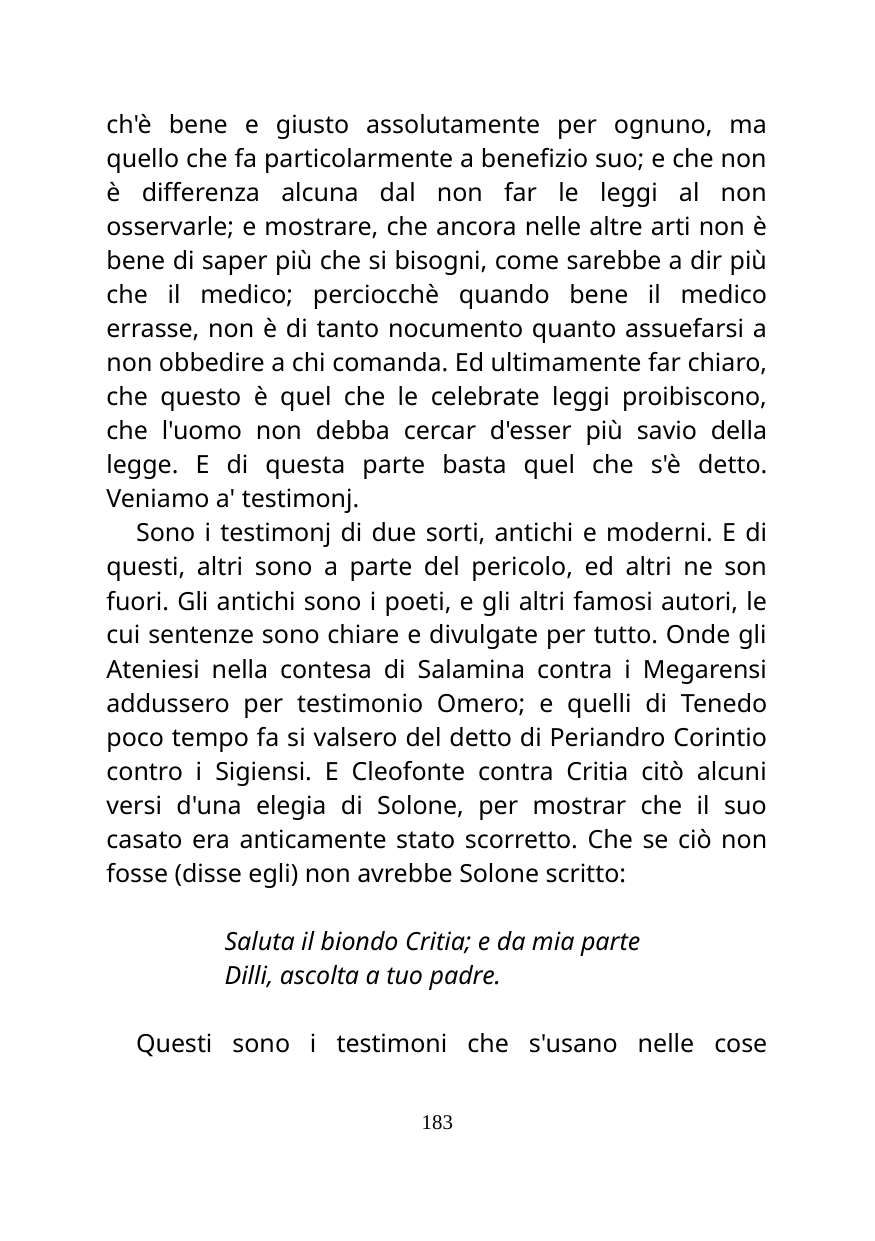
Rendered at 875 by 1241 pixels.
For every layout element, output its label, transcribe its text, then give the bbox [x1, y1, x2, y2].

text Saluta il biondo Critia; e da mia parte [106, 924, 768, 958]
text Questi sono i testimoni che s'usano nelle cose [106, 1026, 768, 1060]
text Dilli, ascolta a tuo padre. [106, 958, 768, 992]
text Sono i testimonj di due sorti, antichi e moderni. E di questi, altri sono a parte del pericolo, ed altri ne son fuori. Gli antichi sono i poeti, e gli altri famosi autori, le cui sentenze sono chiare e divulgate per tutto. Onde gli Ateniesi nella contesa di Salamina contra i Megarensi addussero per testimonio Omero; e quelli di Tenedo poco tempo fa si valsero del detto di Periandro Corintio contro i Sigiensi. E Cleofonte contra Critia citò alcuni versi d'una elegia di Solone, per mostrar che il suo casato era anticamente stato scorretto. Che se ciò non fosse (disse egli) non avrebbe Solone scritto: [106, 515, 768, 890]
text ch'è bene e giusto assolutamente per ognuno, ma quello che fa particolarmente a benefizio suo; e che non è differenza alcuna dal non far le leggi al non osservarle; e mostrare, che ancora nelle altre arti non è bene di saper più che si bisogni, come sarebbe a dir più che il medico; perciocchè quando bene il medico errasse, non è di tanto nocumento quanto assuefarsi a non obbedire a chi comanda. Ed ultimamente far chiaro, che questo è quel che le celebrate leggi proibiscono, che l'uomo non debba cercar d'esser più savio della legge. E di questa parte basta quel che s'è detto. Veniamo a' testimonj. [106, 106, 768, 515]
